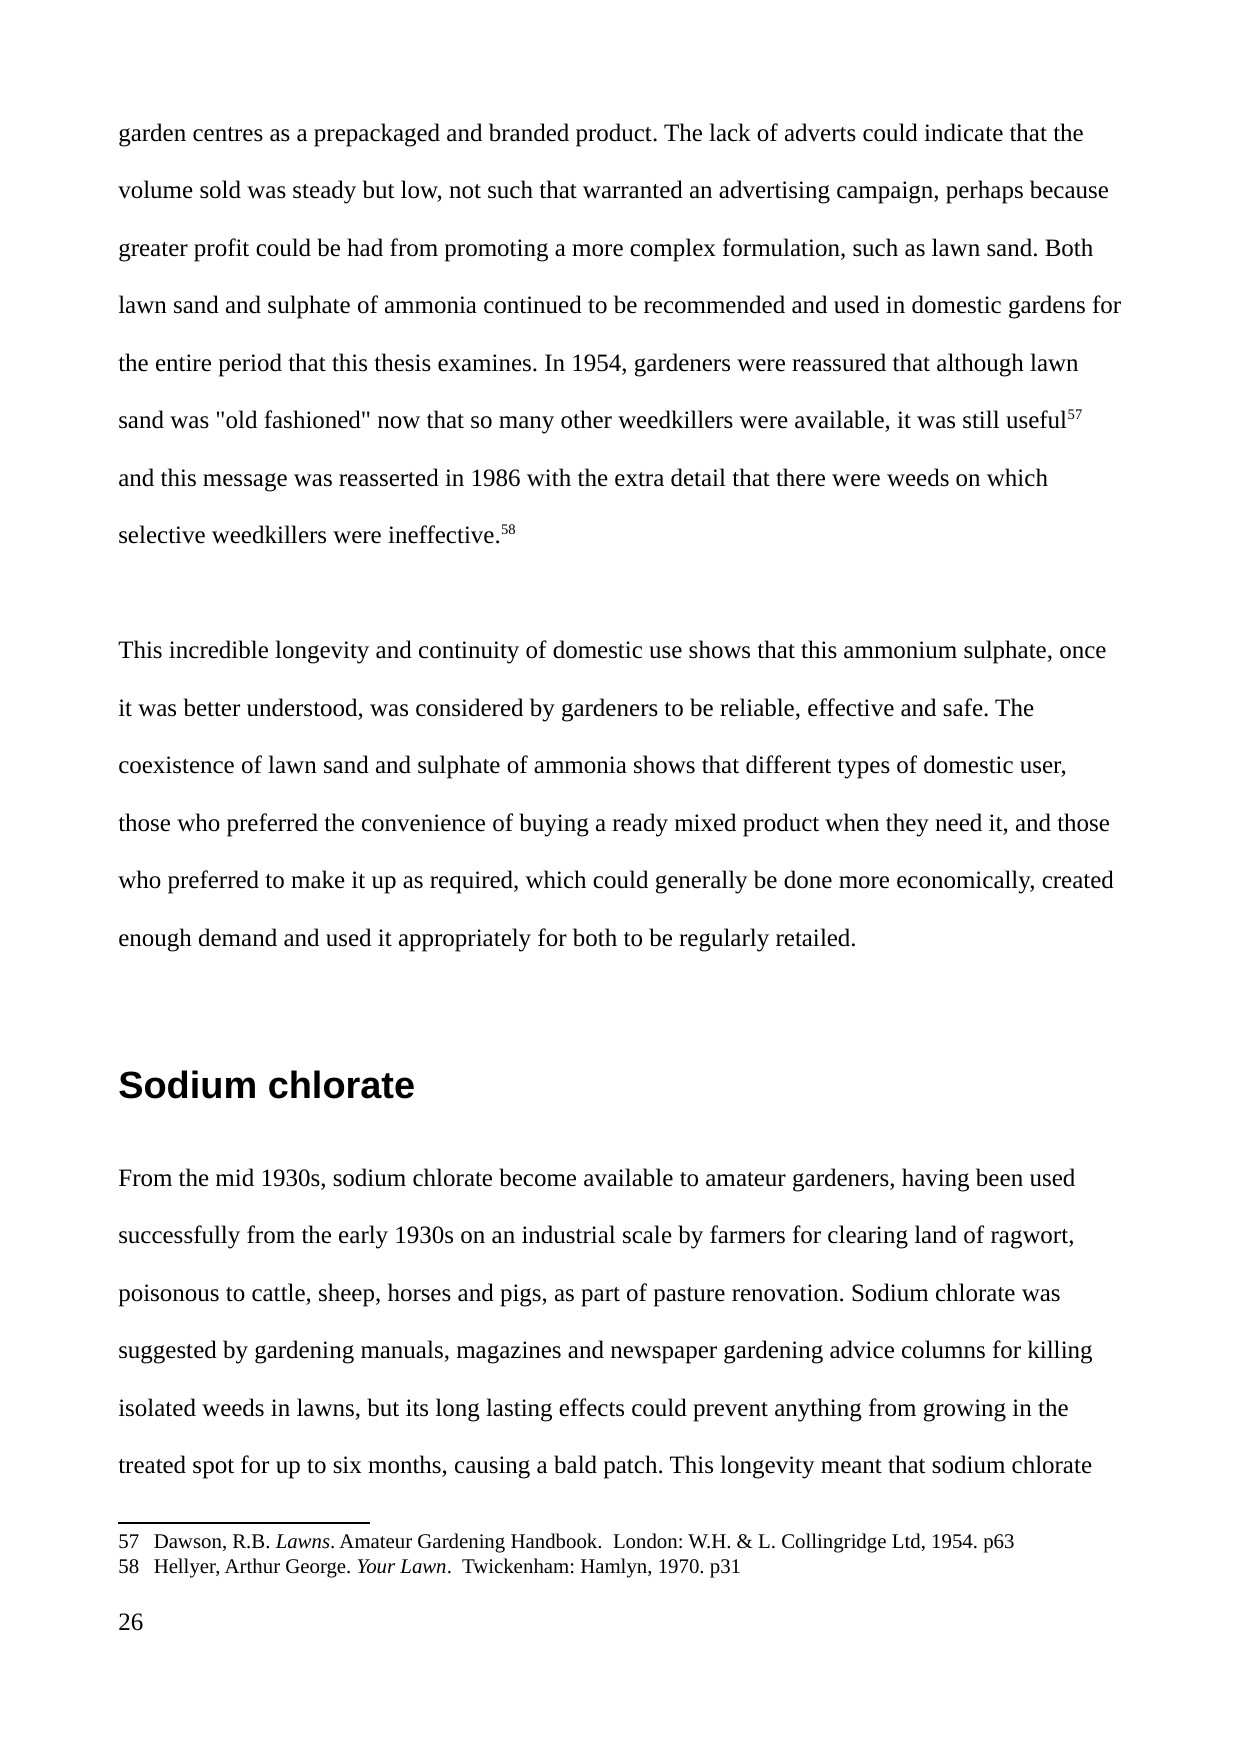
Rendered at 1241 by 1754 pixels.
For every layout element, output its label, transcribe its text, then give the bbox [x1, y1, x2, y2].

subtitle Sodium chlorate [118, 1063, 1122, 1107]
text garden centres as a prepackaged and branded product. The lack of adverts could indicate that the volume sold was steady but low, not such that warranted an advertising campaign, perhaps because greater profit could be had from promoting a more complex formulation, such as lawn sand. Both lawn sand and sulphate of ammonia continued to be recommended and used in domestic gardens for the entire period that this thesis examines. In 1954, gardeners were reassured that although lawn sand was "old fashioned" now that so many other weedkillers were available, it was still useful and this message was reasserted in 1986 with the extra detail that there were weeds on which selective weedkillers were ineffective. [118, 118, 1122, 549]
text This incredible longevity and continuity of domestic use shows that this ammonium sulphate, once it was better understood, was considered by gardeners to be reliable, effective and safe. The coexistence of lawn sand and sulphate of ammonia shows that different types of domestic user, those who preferred the convenience of buying a ready mixed product when they need it, and those who preferred to make it up as required, which could generally be done more economically, created enough demand and used it appropriately for both to be regularly retailed. [118, 636, 1122, 952]
text Hellyer, Arthur George. Your Lawn. Twickenham: Hamlyn, 1970. p31 [118, 1553, 1122, 1578]
text Dawson, R.B. Lawns. Amateur Gardening Handbook. London: W.H. & L. Collingridge Ltd, 1954. p63 [118, 1529, 1122, 1553]
text From the mid 1930s, sodium chlorate become available to amateur gardeners, having been used successfully from the early 1930s on an industrial scale by farmers for clearing land of ragwort, poisonous to cattle, sheep, horses and pigs, as part of pasture renovation. Sodium chlorate was suggested by gardening manuals, magazines and newspaper gardening advice columns for killing isolated weeds in lawns, but its long lasting effects could prevent anything from growing in the treated spot for up to six months, causing a bald patch. This longevity meant that sodium chlorate [118, 1163, 1122, 1479]
